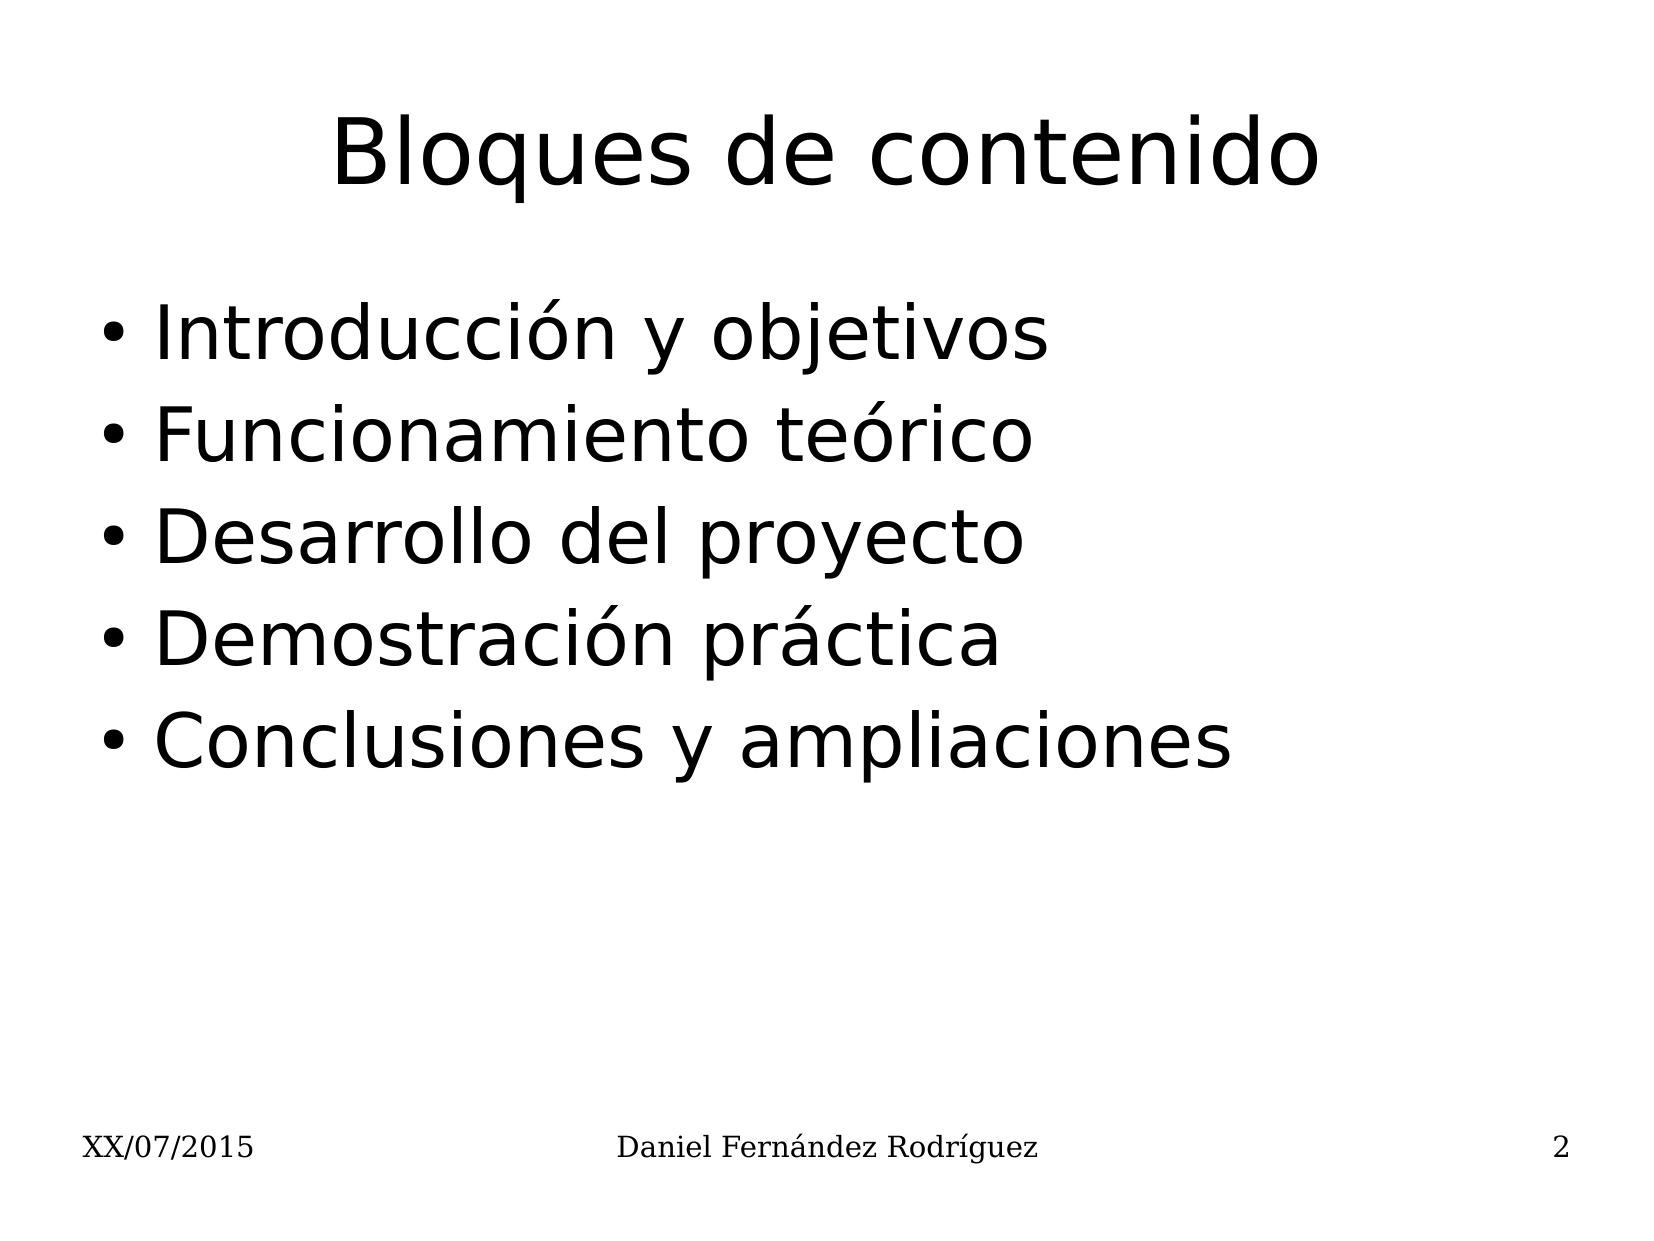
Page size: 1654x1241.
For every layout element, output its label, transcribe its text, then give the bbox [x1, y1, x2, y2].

title Bloques de contenido [82, 49, 1571, 257]
list Introducción y objetivos Funcionamiento teórico Desarrollo del proyecto Demostración práctica Conclusiones y ampliaciones [82, 290, 1571, 1010]
